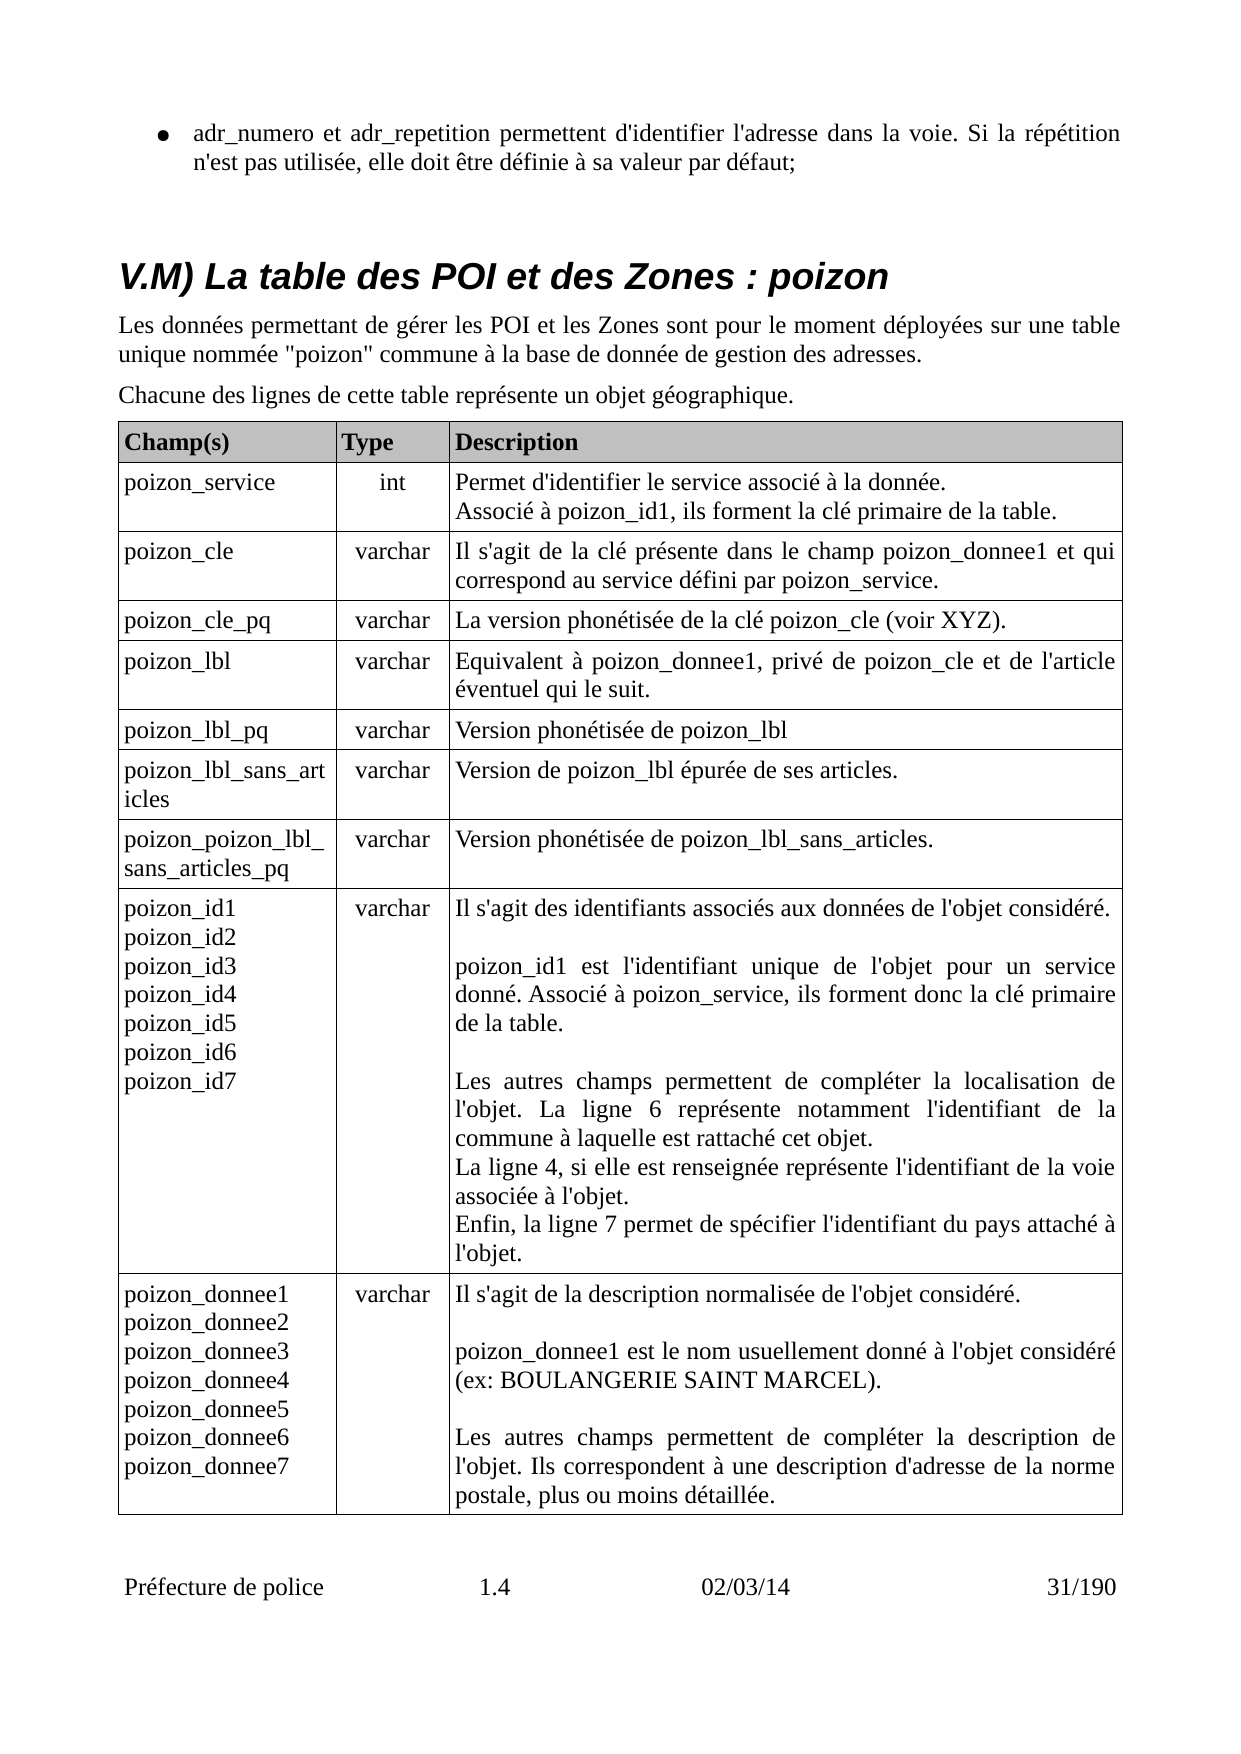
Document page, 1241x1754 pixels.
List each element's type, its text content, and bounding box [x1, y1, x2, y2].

table_cell varchar [337, 601, 449, 640]
table_cell varchar [337, 820, 449, 887]
text Les données permettant de gérer les POI et les Zones sont pour le moment déployées sur une table unique nommée "poizon" commune à la base de donnée de gestion des adresses. [118, 310, 1122, 367]
table_cell varchar [337, 1274, 449, 1514]
table_cell Il s'agit de la description normalisée de l'objet considéré. poizon_donnee1 est le nom usuellement donné à l'objet considéré (ex: BOULANGERIE SAINT MARCEL). Les autres champs permettent de compléter la description de l'objet. Ils correspondent à une description d'adresse de la norme postale, plus ou moins détaillée. [450, 1274, 1122, 1514]
table_cell varchar [337, 889, 449, 1273]
table_cell varchar [337, 532, 449, 600]
table_cell Il s'agit de la clé présente dans le champ poizon_donnee1 et qui correspond au service défini par poizon_service. [450, 532, 1122, 600]
table_cell poizon_lbl_sans_articles [119, 750, 336, 818]
table_cell Equivalent à poizon_donnee1, privé de poizon_cle et de l'article éventuel qui le suit. [450, 641, 1122, 709]
table_cell poizon_donnee1 poizon_donnee2 poizon_donnee3 poizon_donnee4 poizon_donnee5 poizon_donnee6 poizon_donnee7 [119, 1274, 336, 1514]
list adr_numero et adr_repetition permettent d'identifier l'adresse dans la voie. Si la répétition n'est pas utilisée, elle doit être définie à sa valeur par défaut; [156, 118, 1122, 176]
table_cell varchar [337, 641, 449, 709]
table_cell poizon_poizon_lbl_sans_articles_pq [119, 820, 336, 887]
table_cell Permet d'identifier le service associé à la donnée. Associé à poizon_id1, ils forment la clé primaire de la table. [450, 463, 1122, 531]
table_cell int [337, 463, 449, 531]
table_cell varchar [337, 710, 449, 749]
table_cell Version de poizon_lbl épurée de ses articles. [450, 750, 1122, 818]
table_cell poizon_lbl [119, 641, 336, 709]
table_cell poizon_lbl_pq [119, 710, 336, 749]
table_header Description [450, 422, 1122, 462]
table_cell Version phonétisée de poizon_lbl_sans_articles. [450, 820, 1122, 887]
table_header Type [337, 422, 449, 462]
table_cell La version phonétisée de la clé poizon_cle (voir XYZ). [450, 601, 1122, 640]
table_cell poizon_service [119, 463, 336, 531]
table_header Champ(s) [119, 422, 336, 462]
table_cell poizon_cle_pq [119, 601, 336, 640]
text Chacune des lignes de cette table représente un objet géographique. [118, 380, 1122, 409]
table_cell Il s'agit des identifiants associés aux données de l'objet considéré. poizon_id1 est l'identifiant unique de l'objet pour un service donné. Associé à poizon_service, ils forment donc la clé primaire de la table. Les autres champs permettent de compléter la localisation de l'objet. La ligne 6 représente notamment l'identifiant de la commune à laquelle est rattaché cet objet. La ligne 4, si elle est renseignée représente l'identifiant de la voie associée à l'objet. Enfin, la ligne 7 permet de spécifier l'identifiant du pays attaché à l'objet. [450, 889, 1122, 1273]
table_cell poizon_id1 poizon_id2 poizon_id3 poizon_id4 poizon_id5 poizon_id6 poizon_id7 [119, 889, 336, 1273]
table_cell varchar [337, 750, 449, 818]
table_cell Version phonétisée de poizon_lbl [450, 710, 1122, 749]
table_cell poizon_cle [119, 532, 336, 600]
subtitle La table des POI et des Zones : poizon [118, 254, 1122, 297]
